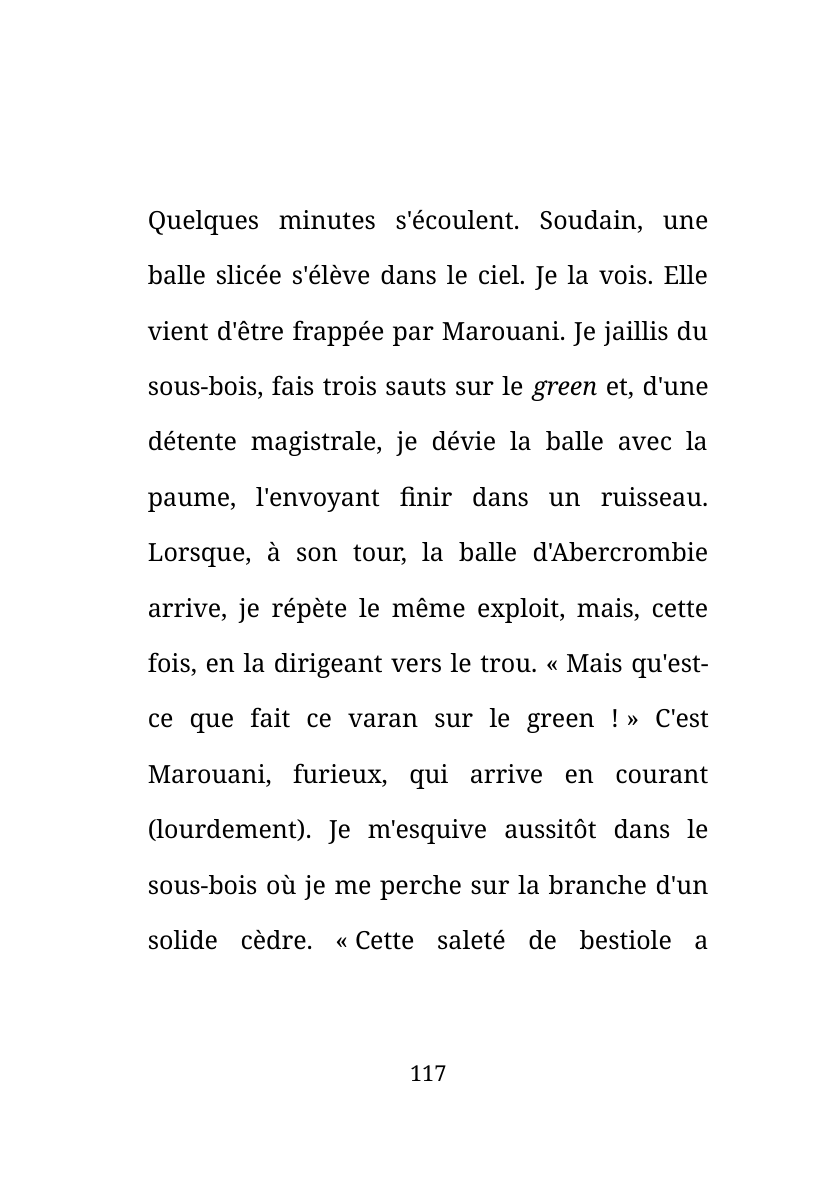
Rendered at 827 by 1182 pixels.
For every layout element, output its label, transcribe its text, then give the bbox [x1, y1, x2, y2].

text Quelques minutes s'écoulent. Soudain, une balle slicée s'élève dans le ciel. Je la vois. Elle vient d'être frappée par Marouani. Je jaillis du sous-bois, fais trois sauts sur le green et, d'une détente magistrale, je dévie la balle avec la paume, l'envoyant finir dans un ruisseau. Lorsque, à son tour, la balle d'Abercrombie arrive, je répète le même exploit, mais, cette fois, en la dirigeant vers le trou. « Mais qu'est-ce que fait ce varan sur le green ! » C'est Marouani, furieux, qui arrive en courant (lourdement). Je m'esquive aussitôt dans le sous-bois où je me perche sur la branche d'un solide cèdre. « Cette saleté de bestiole a [148, 179, 709, 957]
